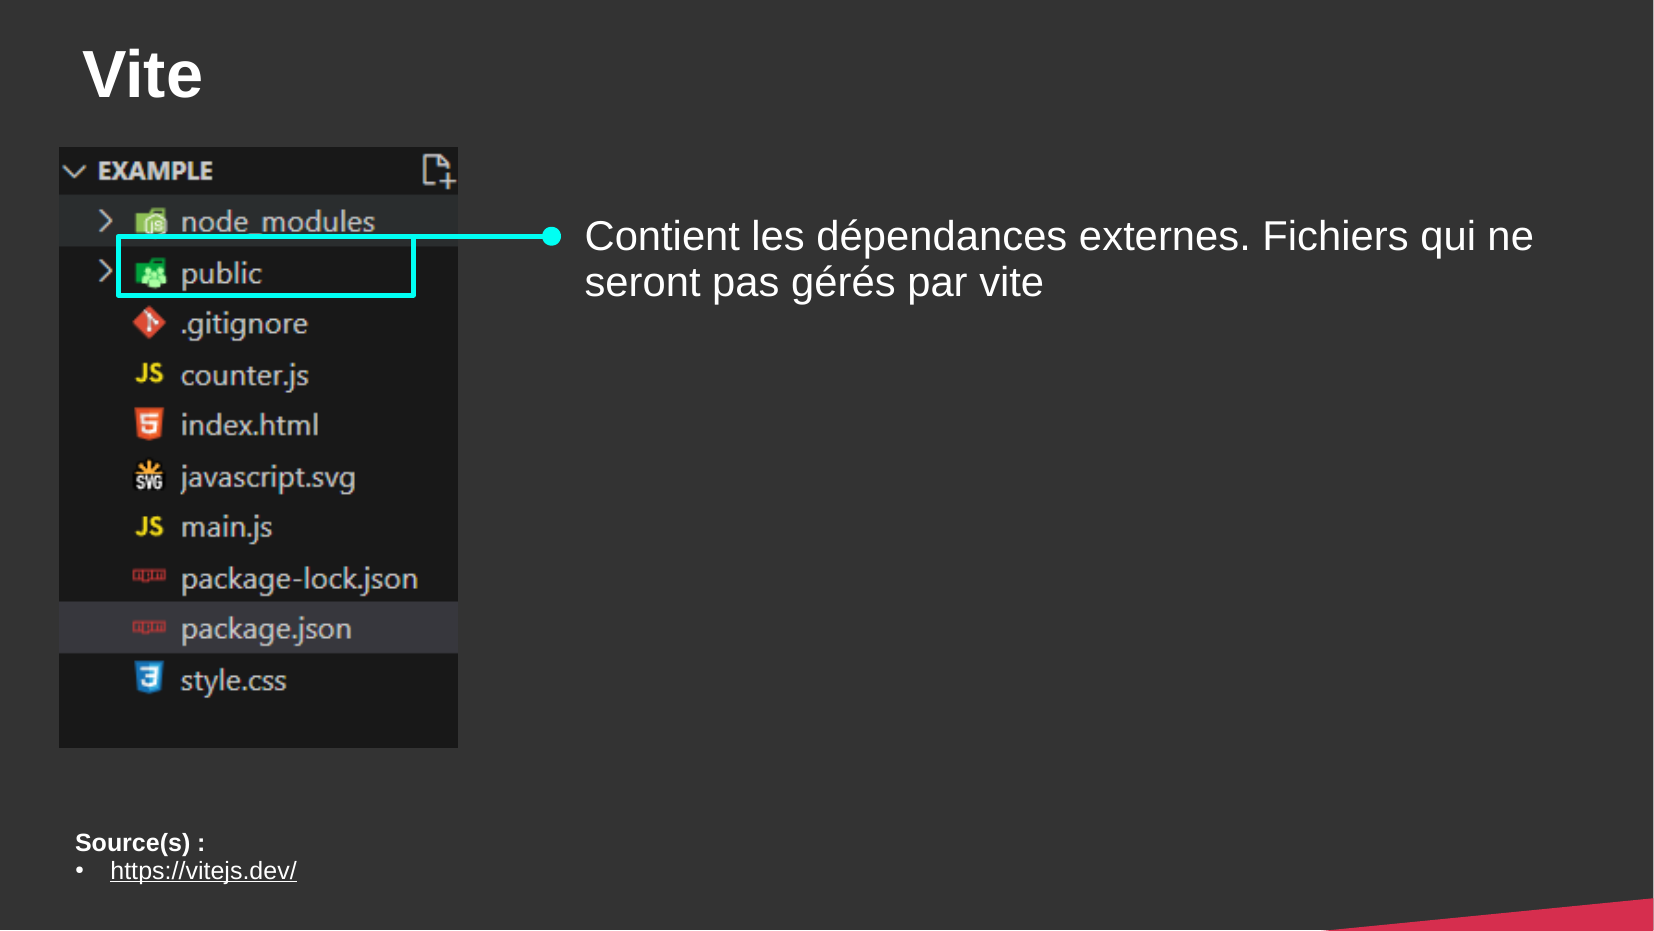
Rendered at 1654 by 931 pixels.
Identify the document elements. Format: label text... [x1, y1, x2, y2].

title Vite [82, 37, 1571, 112]
picture [59, 147, 458, 748]
text_box [1546, 898, 1654, 931]
list Contient les dépendances externes. Fichiers qui ne seront pas gérés par vite [584, 212, 1536, 325]
picture [121, 239, 411, 293]
text_box Source(s) : https://vitejs.dev/ [60, 821, 1546, 931]
